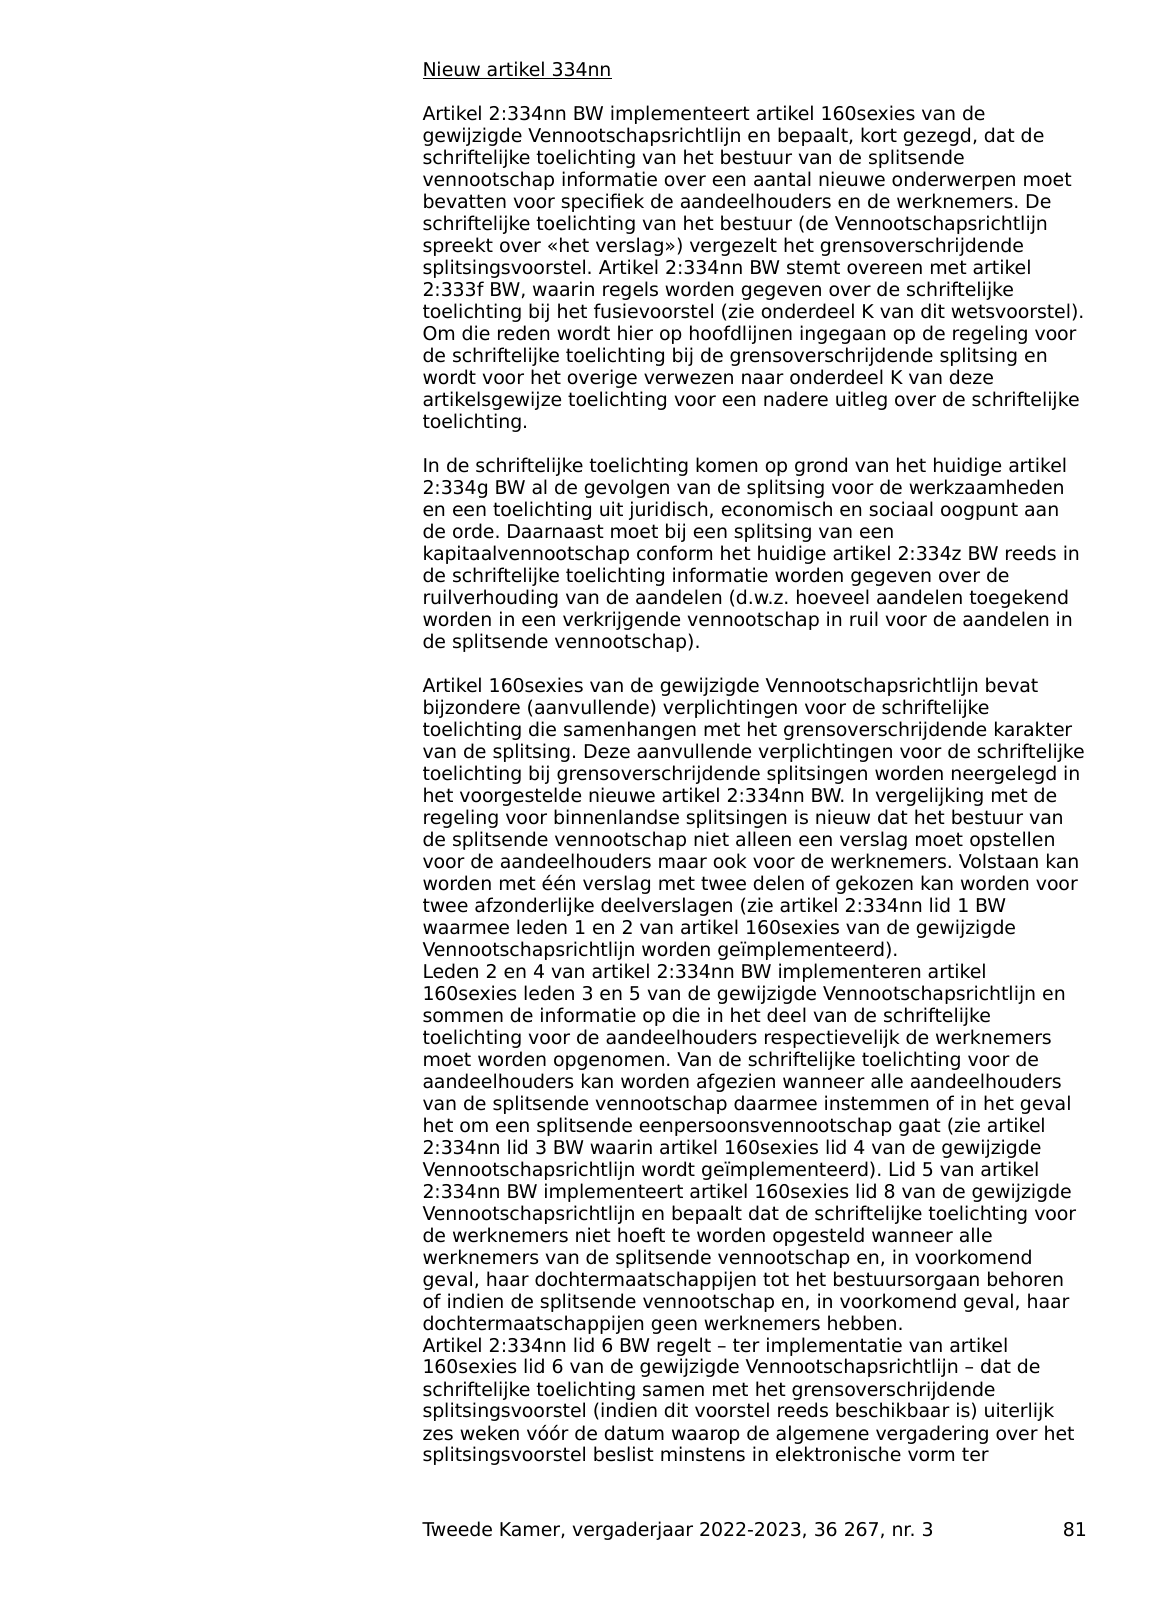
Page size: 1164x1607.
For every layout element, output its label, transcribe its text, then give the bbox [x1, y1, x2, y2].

text In de schriftelijke toelichting komen op grond van het huidige artikel 2:334g BW al de gevolgen van de splitsing voor de werkzaamheden en een toelichting uit juridisch, economisch en sociaal oogpunt aan de orde. Daarnaast moet bij een splitsing van een kapitaalvennootschap conform het huidige artikel 2:334z BW reeds in de schriftelijke toelichting informatie worden gegeven over de ruilverhouding van de aandelen (d.w.z. hoeveel aandelen toegekend worden in een verkrijgende vennootschap in ruil voor de aandelen in de splitsende vennootschap). [422, 455, 1087, 653]
text Artikel 2:334nn lid 6 BW regelt – ter implementatie van artikel 160sexies lid 6 van de gewijzigde Vennootschapsrichtlijn – dat de schriftelijke toelichting samen met het grensoverschrijdende splitsingsvoorstel (indien dit voorstel reeds beschikbaar is) uiterlijk zes weken vóór de datum waarop de algemene vergadering over het splitsingsvoorstel beslist minstens in elektronische vorm ter [422, 1334, 1087, 1466]
text Leden 2 en 4 van artikel 2:334nn BW implementeren artikel 160sexies leden 3 en 5 van de gewijzigde Vennootschapsrichtlijn en sommen de informatie op die in het deel van de schriftelijke toelichting voor de aandeelhouders respectievelijk de werknemers moet worden opgenomen. Van de schriftelijke toelichting voor de aandeelhouders kan worden afgezien wanneer alle aandeelhouders van de splitsende vennootschap daarmee instemmen of in het geval het om een splitsende eenpersoonsvennootschap gaat (zie artikel 2:334nn lid 3 BW waarin artikel 160sexies lid 4 van de gewijzigde Vennootschapsrichtlijn wordt geïmplementeerd). Lid 5 van artikel 2:334nn BW implementeert artikel 160sexies lid 8 van de gewijzigde Vennootschapsrichtlijn en bepaalt dat de schriftelijke toelichting voor de werknemers niet hoeft te worden opgesteld wanneer alle werknemers van de splitsende vennootschap en, in voorkomend geval, haar dochtermaatschappijen tot het bestuursorgaan behoren of indien de splitsende vennootschap en, in voorkomend geval, haar dochtermaatschappijen geen werknemers hebben. [422, 961, 1087, 1334]
subtitle Nieuw artikel 334nn [422, 59, 1087, 81]
text Artikel 160sexies van de gewijzigde Vennootschapsrichtlijn bevat bijzondere (aanvullende) verplichtingen voor de schriftelijke toelichting die samenhangen met het grensoverschrijdende karakter van de splitsing. Deze aanvullende verplichtingen voor de schriftelijke toelichting bij grensoverschrijdende splitsingen worden neergelegd in het voorgestelde nieuwe artikel 2:334nn BW. In vergelijking met de regeling voor binnenlandse splitsingen is nieuw dat het bestuur van de splitsende vennootschap niet alleen een verslag moet opstellen voor de aandeelhouders maar ook voor de werknemers. Volstaan kan worden met één verslag met twee delen of gekozen kan worden voor twee afzonderlijke deelverslagen (zie artikel 2:334nn lid 1 BW waarmee leden 1 en 2 van artikel 160sexies van de gewijzigde Vennootschapsrichtlijn worden geïmplementeerd). [422, 675, 1087, 961]
text Artikel 2:334nn BW implementeert artikel 160sexies van de gewijzigde Vennootschapsrichtlijn en bepaalt, kort gezegd, dat de schriftelijke toelichting van het bestuur van de splitsende vennootschap informatie over een aantal nieuwe onderwerpen moet bevatten voor specifiek de aandeelhouders en de werknemers. De schriftelijke toelichting van het bestuur (de Vennootschapsrichtlijn spreekt over «het verslag») vergezelt het grensoverschrijdende splitsingsvoorstel. Artikel 2:334nn BW stemt overeen met artikel 2:333f BW, waarin regels worden gegeven over de schriftelijke toelichting bij het fusievoorstel (zie onderdeel K van dit wetsvoorstel). Om die reden wordt hier op hoofdlijnen ingegaan op de regeling voor de schriftelijke toelichting bij de grensoverschrijdende splitsing en wordt voor het overige verwezen naar onderdeel K van deze artikelsgewijze toelichting voor een nadere uitleg over de schriftelijke toelichting. [422, 103, 1087, 433]
